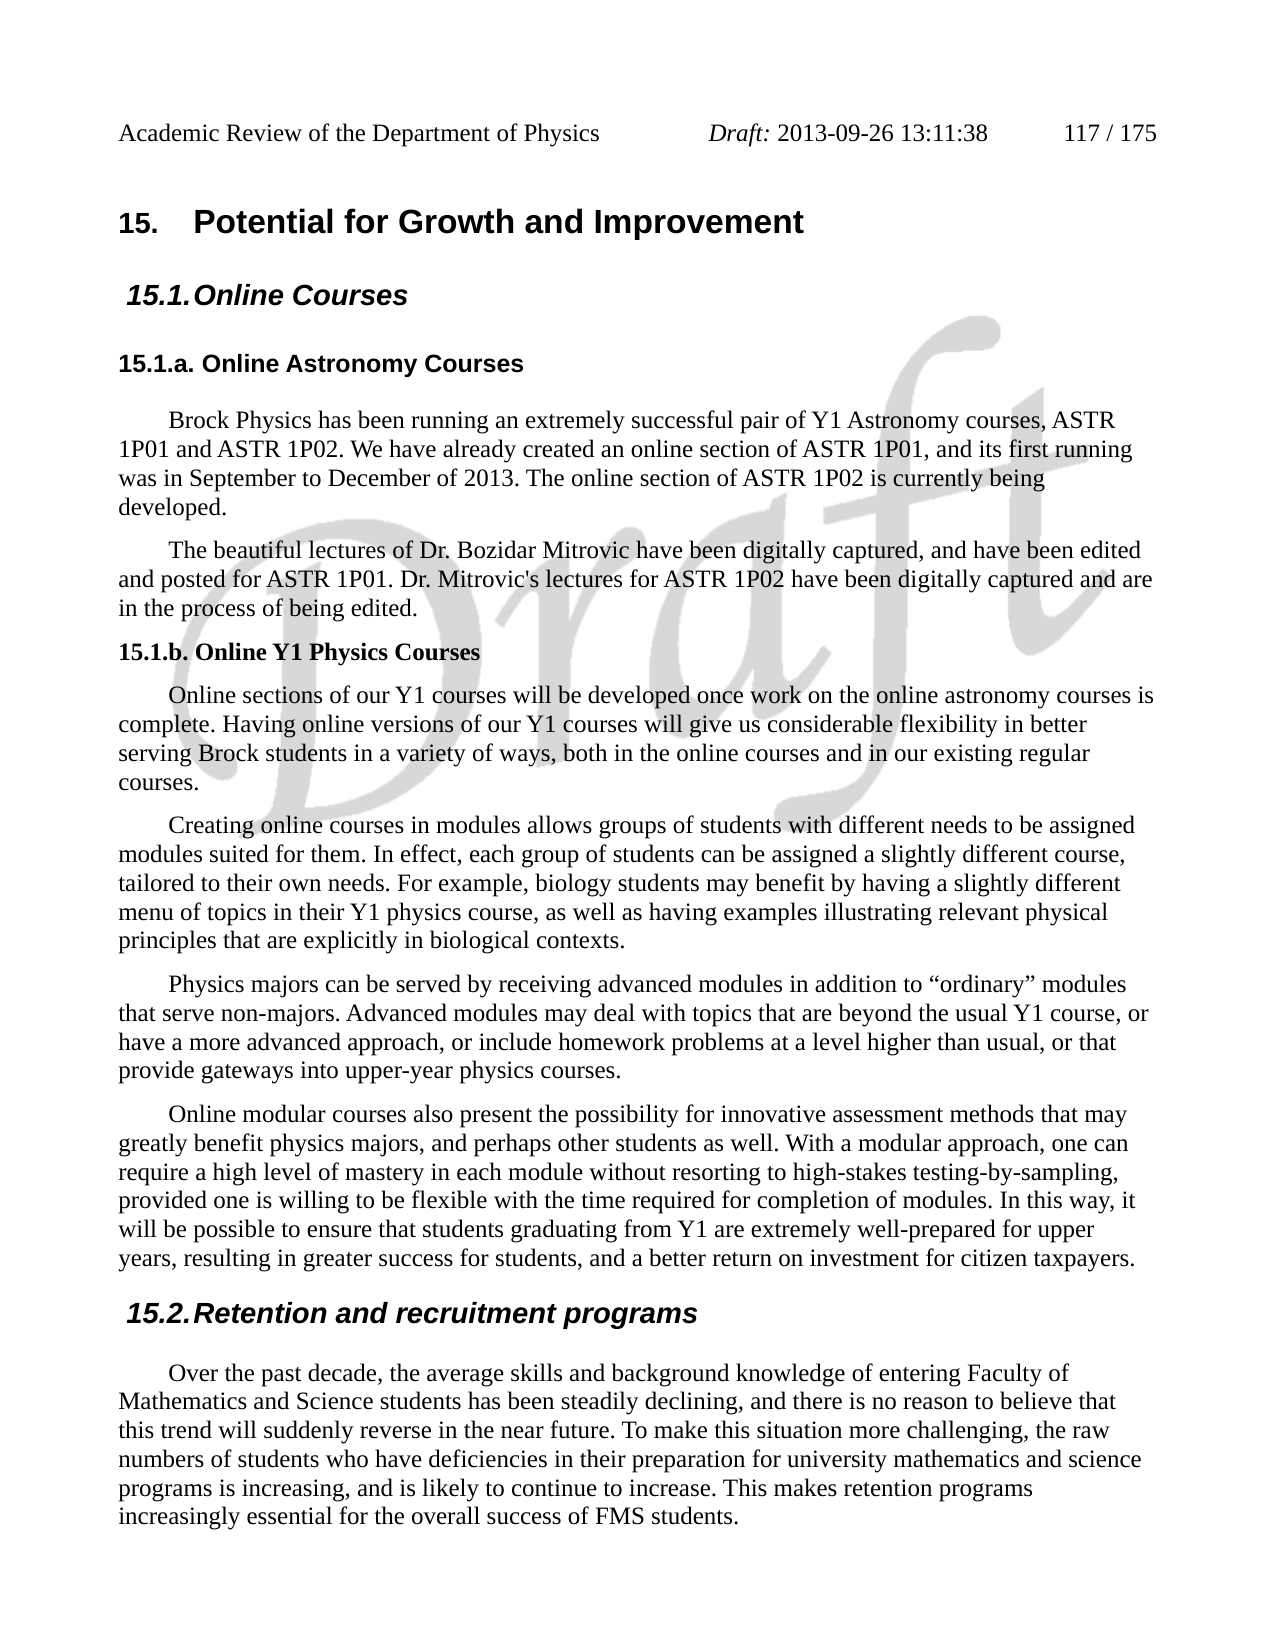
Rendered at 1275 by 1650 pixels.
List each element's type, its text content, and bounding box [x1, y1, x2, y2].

text Creating online courses in modules allows groups of students with different needs to be assigned modules suited for them. In effect, each group of students can be assigned a slightly different course, tailored to their own needs. For example, biology students may benefit by having a slightly different menu of topics in their Y1 physics course, as well as having examples illustrating relevant physical principles that are explicitly in biological contexts. [118, 810, 1157, 954]
subtitle Retention and recruitment programs [118, 1297, 1157, 1330]
picture [118, 520, 1157, 535]
picture [118, 241, 1157, 278]
picture [118, 1272, 1157, 1297]
text Physics majors can be served by receiving advanced modules in addition to “ordinary” modules that serve non-majors. Advanced modules may deal with topics that are beyond the usual Y1 course, or have a more advanced approach, or include homework problems at a level higher than usual, or that provide gateways into upper-year physics courses. [118, 969, 1157, 1084]
text Over the past decade, the average skills and background knowledge of entering Faculty of Mathematics and Science students has been steadily declining, and there is no reason to believe that this trend will suddenly reverse in the near future. To make this situation more challenging, the raw numbers of students who have deficiencies in their preparation for university mathematics and science programs is increasing, and is likely to continue to increase. This makes retention programs increasingly essential for the overall success of FMS students. [118, 1358, 1157, 1530]
subtitle Online Courses [118, 278, 1157, 312]
picture [118, 378, 1157, 405]
picture [118, 795, 1157, 810]
text Online sections of our Y1 courses will be developed once work on the online astronomy courses is complete. Having online versions of our Y1 courses will give us considerable flexibility in better serving Brock students in a variety of ways, both in the online courses and in our existing regular courses. [118, 680, 1157, 795]
picture [118, 622, 1157, 637]
subtitle Online Astronomy Courses [118, 349, 1157, 378]
text Online modular courses also present the possibility for innovative assessment methods that may greatly benefit physics majors, and perhaps other students as well. With a modular approach, one can require a high level of mastery in each module without resorting to high-stakes testing-by-sampling, provided one is willing to be flexible with the time required for completion of modules. In this way, it will be possible to ensure that students graduating from Y1 are extremely well-prepared for upper years, resulting in greater success for students, and a better return on investment for citizen taxpayers. [118, 1099, 1157, 1272]
subtitle Online Y1 Physics Courses [118, 637, 1157, 665]
picture [118, 954, 1157, 969]
picture [118, 312, 1157, 349]
picture [118, 1330, 1157, 1358]
subtitle Potential for Growth and Improvement [118, 202, 1157, 241]
text The beautiful lectures of Dr. Bozidar Mitrovic have been digitally captured, and have been edited and posted for ASTR 1P01. Dr. Mitrovic's lectures for ASTR 1P02 have been digitally captured and are in the process of being edited. [118, 535, 1157, 622]
picture [118, 665, 1157, 680]
text Brock Physics has been running an extremely successful pair of Y1 Astronomy courses, ASTR 1P01 and ASTR 1P02. We have already created an online section of ASTR 1P01, and its first running was in September to December of 2013. The online section of ASTR 1P02 is currently being developed. [118, 405, 1157, 520]
picture [118, 1084, 1157, 1099]
picture [118, 118, 1157, 202]
